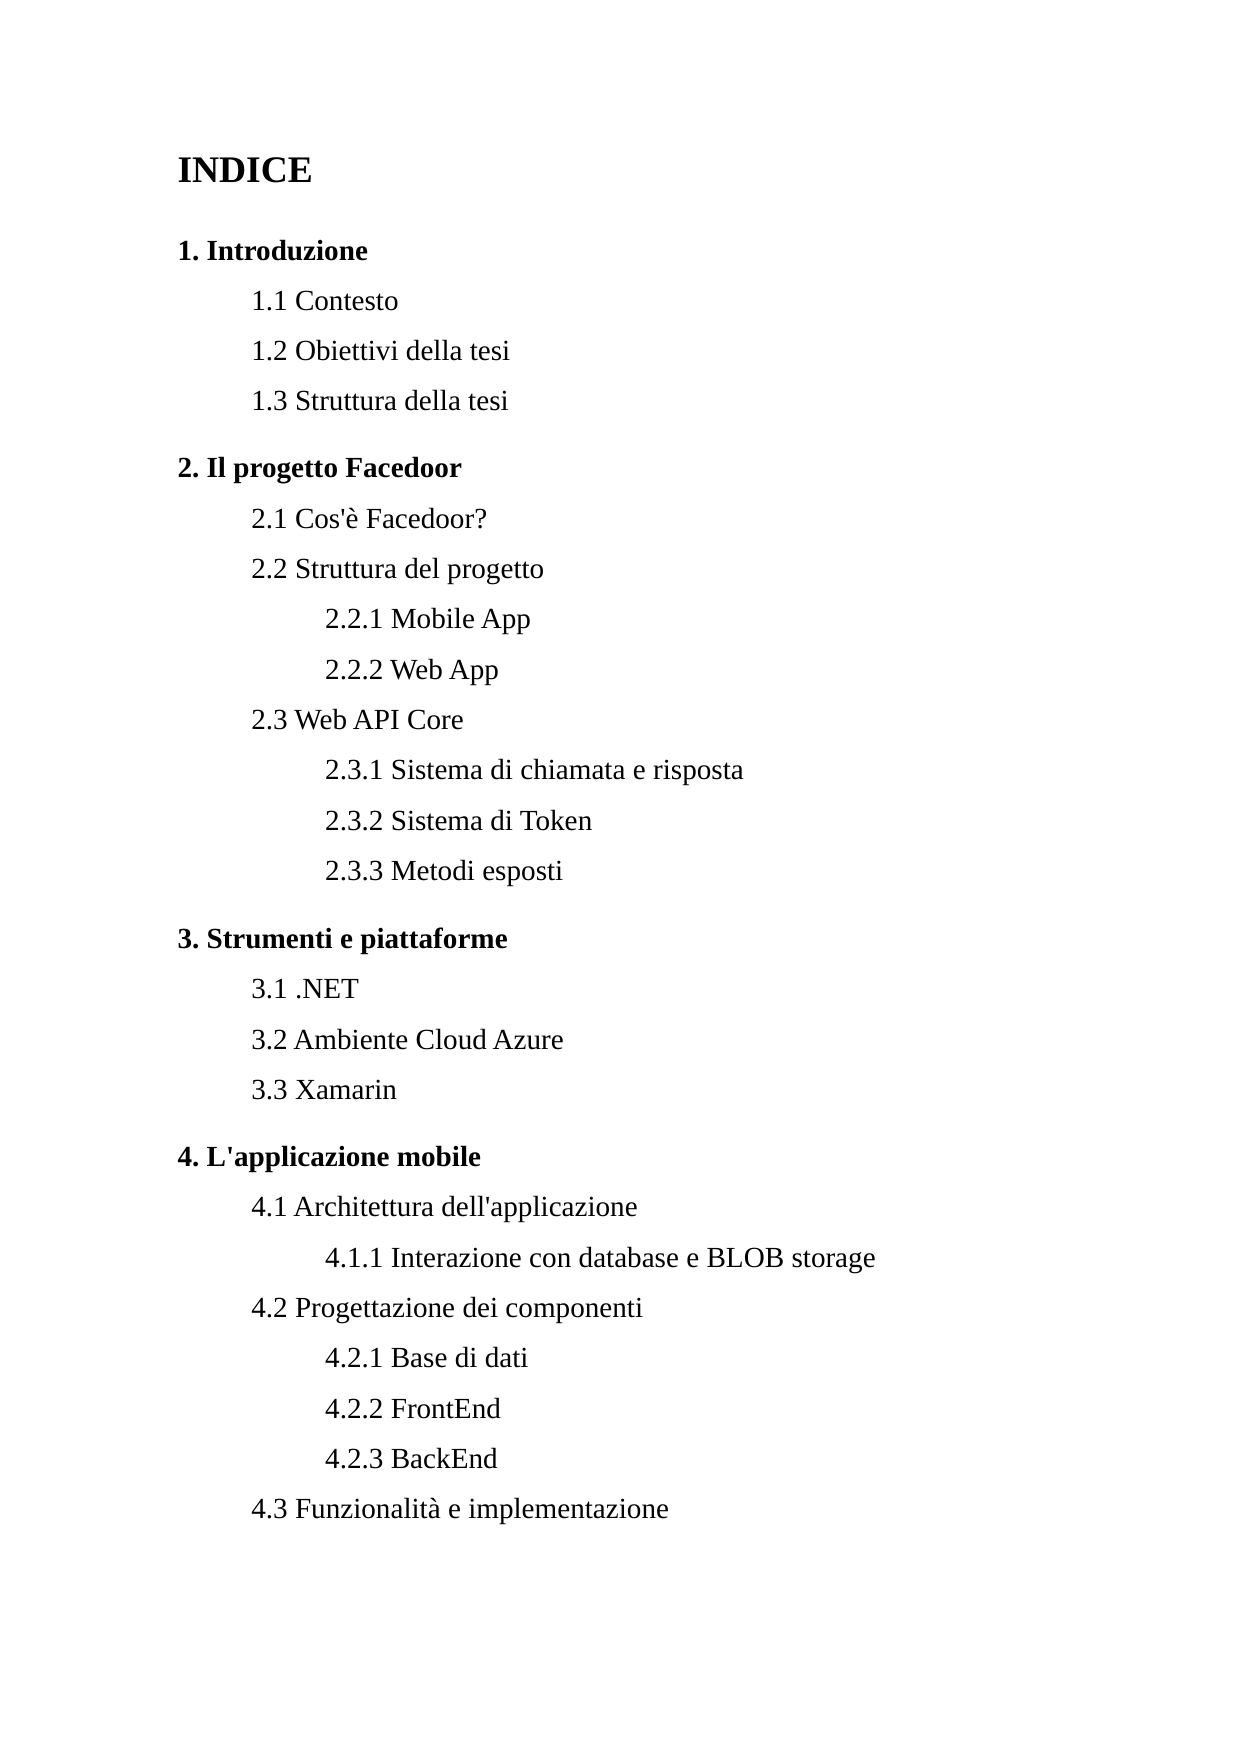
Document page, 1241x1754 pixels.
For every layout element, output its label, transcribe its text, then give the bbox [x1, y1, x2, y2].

text 2. Il progetto Facedoor [177, 451, 1063, 484]
text 1. Introduzione [177, 233, 1063, 266]
text 1.3 Struttura della tesi [251, 383, 1063, 417]
text 2.3.1 Sistema di chiamata e risposta [177, 752, 1063, 786]
text 1.2 Obiettivi della tesi [251, 333, 1063, 367]
text 2.3.3 Metodi esposti [177, 853, 1063, 887]
text 4.2.1 Base di dati [177, 1340, 1063, 1374]
text 3. Strumenti e piattaforme [177, 921, 1063, 955]
text 4.1.1 Interazione con database e BLOB storage [177, 1240, 1063, 1273]
text 3.1 .NET [177, 971, 1063, 1005]
text 1.1 Contesto [251, 283, 1063, 316]
text 2.1 Cos'è Facedoor? [251, 501, 1063, 534]
text 3.3 Xamarin [177, 1072, 1063, 1106]
text 2.3.2 Sistema di Token [177, 803, 1063, 836]
text 4. L'applicazione mobile [177, 1139, 1063, 1173]
text 4.2 Progettazione dei componenti [177, 1290, 1063, 1324]
text INDICE [177, 148, 1063, 191]
text 2.2.2 Web App [177, 652, 1063, 685]
text 2.3 Web API Core [177, 702, 1063, 736]
text 4.1 Architettura dell'applicazione [177, 1189, 1063, 1223]
text 4.3 Funzionalità e implementazione [177, 1491, 1063, 1525]
text 2.2.1 Mobile App [177, 602, 1063, 635]
text 4.2.3 BackEnd [177, 1441, 1063, 1474]
text 4.2.2 FrontEnd [177, 1391, 1063, 1424]
text 3.2 Ambiente Cloud Azure [177, 1022, 1063, 1055]
text 2.2 Struttura del progetto [177, 551, 1063, 585]
